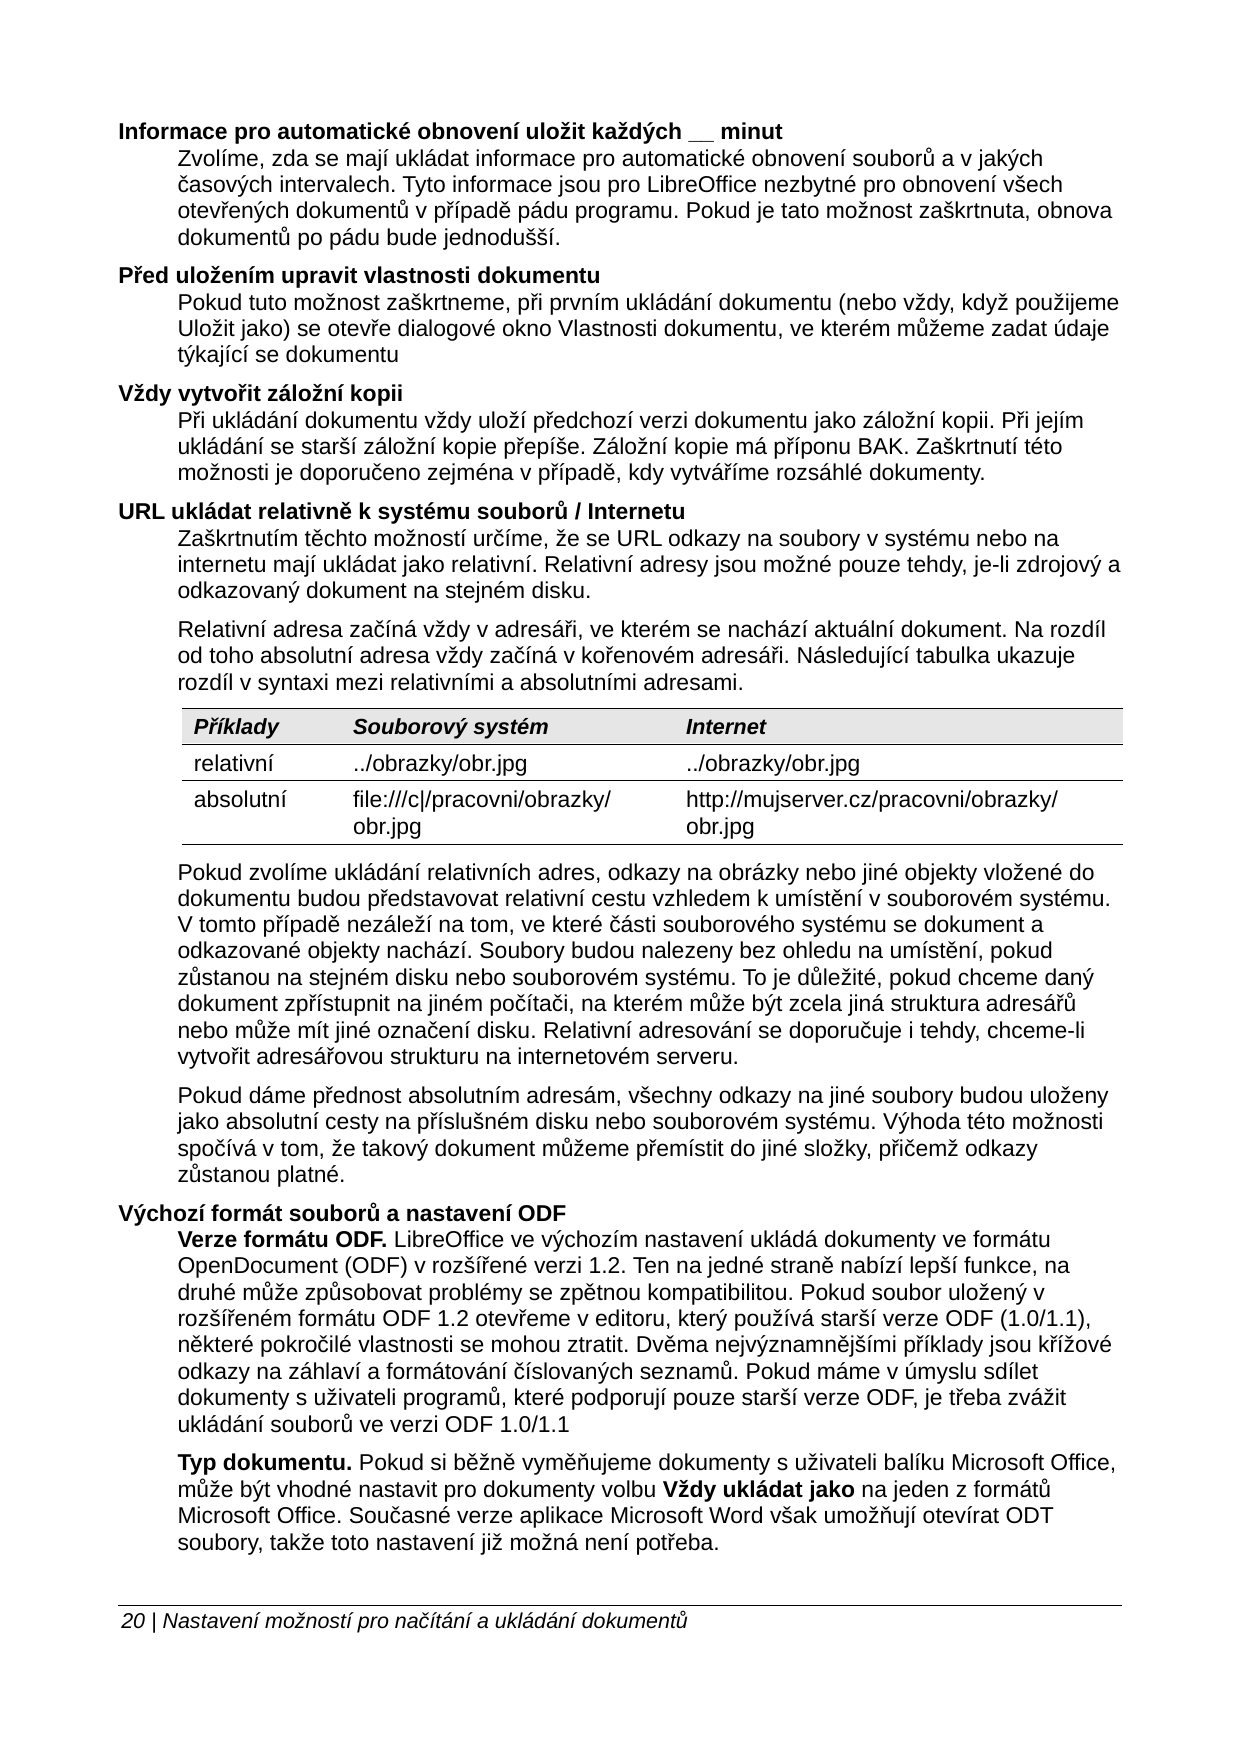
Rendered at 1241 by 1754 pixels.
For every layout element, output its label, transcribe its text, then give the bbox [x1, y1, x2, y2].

table_header Příklady [182, 709, 341, 743]
table_cell absolutní [182, 781, 341, 843]
table_cell relativní [182, 745, 341, 780]
table_header Souborový systém [341, 709, 674, 743]
table_cell ../obrazky/obr.jpg [674, 745, 1123, 780]
text Pokud dáme přednost absolutním adresám, všechny odkazy na jiné soubory budou uloženy jako absolutní cesty na příslušném disku nebo souborovém systému. Výhoda této možnosti spočívá v tom, že takový dokument můžeme přemístit do jiné složky, přičemž odkazy zůstanou platné. [177, 1082, 1122, 1187]
text Výchozí formát souborů a nastavení ODF [118, 1200, 1122, 1226]
text Typ dokumentu. Pokud si běžně vyměňujeme dokumenty s uživateli balíku Microsoft Office, může být vhodné nastavit pro dokumenty volbu Vždy ukládat jako na jeden z formátů Microsoft Office. Současné verze aplikace Microsoft Word však umožňují otevírat ODT soubory, takže toto nastavení již možná není potřeba. [177, 1449, 1122, 1555]
table_header Internet [674, 709, 1123, 743]
text Při ukládání dokumentu vždy uloží předchozí verzi dokumentu jako záložní kopii. Při jejím ukládání se starší záložní kopie přepíše. Záložní kopie má příponu BAK. Zaškrtnutí této možnosti je doporučeno zejména v případě, kdy vytváříme rozsáhlé dokumenty. [177, 407, 1122, 486]
table_cell ../obrazky/obr.jpg [341, 745, 674, 780]
text Verze formátu ODF. LibreOffice ve výchozím nastavení ukládá dokumenty ve formátu OpenDocument (ODF) v rozšířené verzi 1.2. Ten na jedné straně nabízí lepší funkce, na druhé může způsobovat problémy se zpětnou kompatibilitou. Pokud soubor uložený v rozšířeném formátu ODF 1.2 otevřeme v editoru, který používá starší verze ODF (1.0/1.1), některé pokročilé vlastnosti se mohou ztratit. Dvěma nejvýznamnějšími příklady jsou křížové odkazy na záhlaví a formátování číslovaných seznamů. Pokud máme v úmyslu sdílet dokumenty s uživateli programů, které podporují pouze starší verze ODF, je třeba zvážit ukládání souborů ve verzi ODF 1.0/1.1 [177, 1226, 1122, 1437]
text Pokud zvolíme ukládání relativních adres, odkazy na obrázky nebo jiné objekty vložené do dokumentu budou představovat relativní cestu vzhledem k umístění v souborovém systému. V tomto případě nezáleží na tom, ve které části souborového systému se dokument a odkazované objekty nachází. Soubory budou nalezeny bez ohledu na umístění, pokud zůstanou na stejném disku nebo souborovém systému. To je důležité, pokud chceme daný dokument zpřístupnit na jiném počítači, na kterém může být zcela jiná struktura adresářů nebo může mít jiné označení disku. Relativní adresování se doporučuje i tehdy, chceme-li vytvořit adresářovou strukturu na internetovém serveru. [177, 858, 1122, 1069]
text Před uložením upravit vlastnosti dokumentu [118, 262, 1122, 289]
table_cell http://mujserver.cz/pracovni/obrazky/obr.jpg [674, 781, 1123, 843]
text Zvolíme, zda se mají ukládat informace pro automatické obnovení souborů a v jakých časových intervalech. Tyto informace jsou pro LibreOffice nezbytné pro obnovení všech otevřených dokumentů v případě pádu programu. Pokud je tato možnost zaškrtnuta, obnova dokumentů po pádu bude jednodušší. [177, 144, 1122, 250]
text Zaškrtnutím těchto možností určíme, že se URL odkazy na soubory v systému nebo na internetu mají ukládat jako relativní. Relativní adresy jsou možné pouze tehdy, je-li zdrojový a odkazovaný dokument na stejném disku. [177, 524, 1122, 604]
text Vždy vytvořit záložní kopii [118, 380, 1122, 407]
text URL ukládat relativně k systému souborů / Internetu [118, 498, 1122, 524]
table_cell file:///c|/pracovni/obrazky/obr.jpg [341, 781, 674, 843]
text Pokud tuto možnost zaškrtneme, při prvním ukládání dokumentu (nebo vždy, když použijeme Uložit jako) se otevře dialogové okno Vlastnosti dokumentu, ve kterém můžeme zadat údaje týkající se dokumentu [177, 289, 1122, 368]
text Informace pro automatické obnovení uložit každých __ minut [118, 118, 1122, 144]
text Relativní adresa začíná vždy v adresáři, ve kterém se nachází aktuální dokument. Na rozdíl od toho absolutní adresa vždy začíná v kořenovém adresáři. Následující tabulka ukazuje rozdíl v syntaxi mezi relativními a absolutními adresami. [177, 616, 1122, 695]
